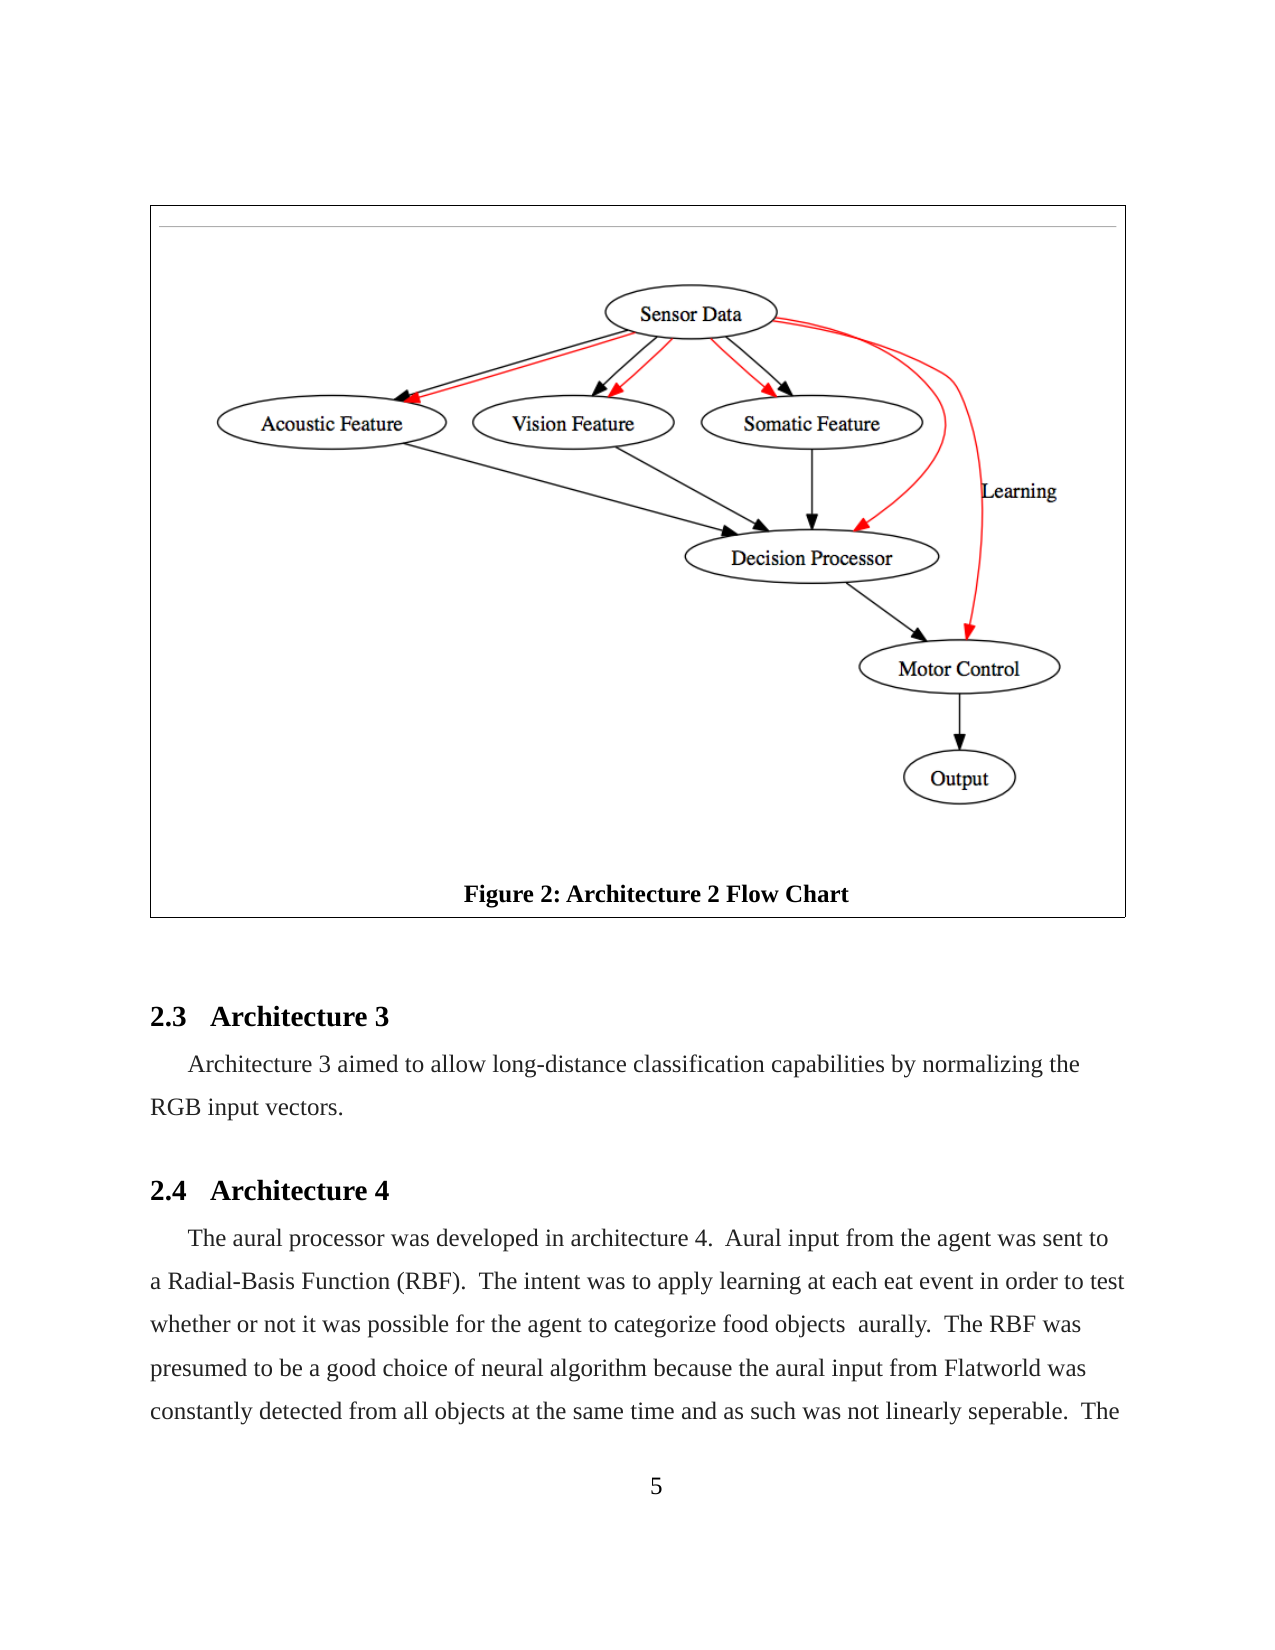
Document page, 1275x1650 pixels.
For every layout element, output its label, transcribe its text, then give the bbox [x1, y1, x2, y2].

picture [159, 226, 1117, 865]
subtitle Architecture 4 [150, 1173, 1125, 1206]
subtitle Architecture 3 [150, 999, 1125, 1032]
text The aural processor was developed in architecture 4. Aural input from the agent was sent to a Radial-Basis Function (RBF). The intent was to apply learning at each eat event in order to test whether or not it was possible for the agent to categorize food objects aurally. The RBF was presumed to be a good choice of neural algorithm because the aural input from Flatworld was constantly detected from all objects at the same time and as such was not linearly seperable. The [150, 1223, 1125, 1424]
text Architecture 3 aimed to allow long-distance classification capabilities by normalizing the RGB input vectors. [150, 1049, 1125, 1121]
text Figure 2: Architecture 2 Flow Chart [159, 865, 1116, 908]
